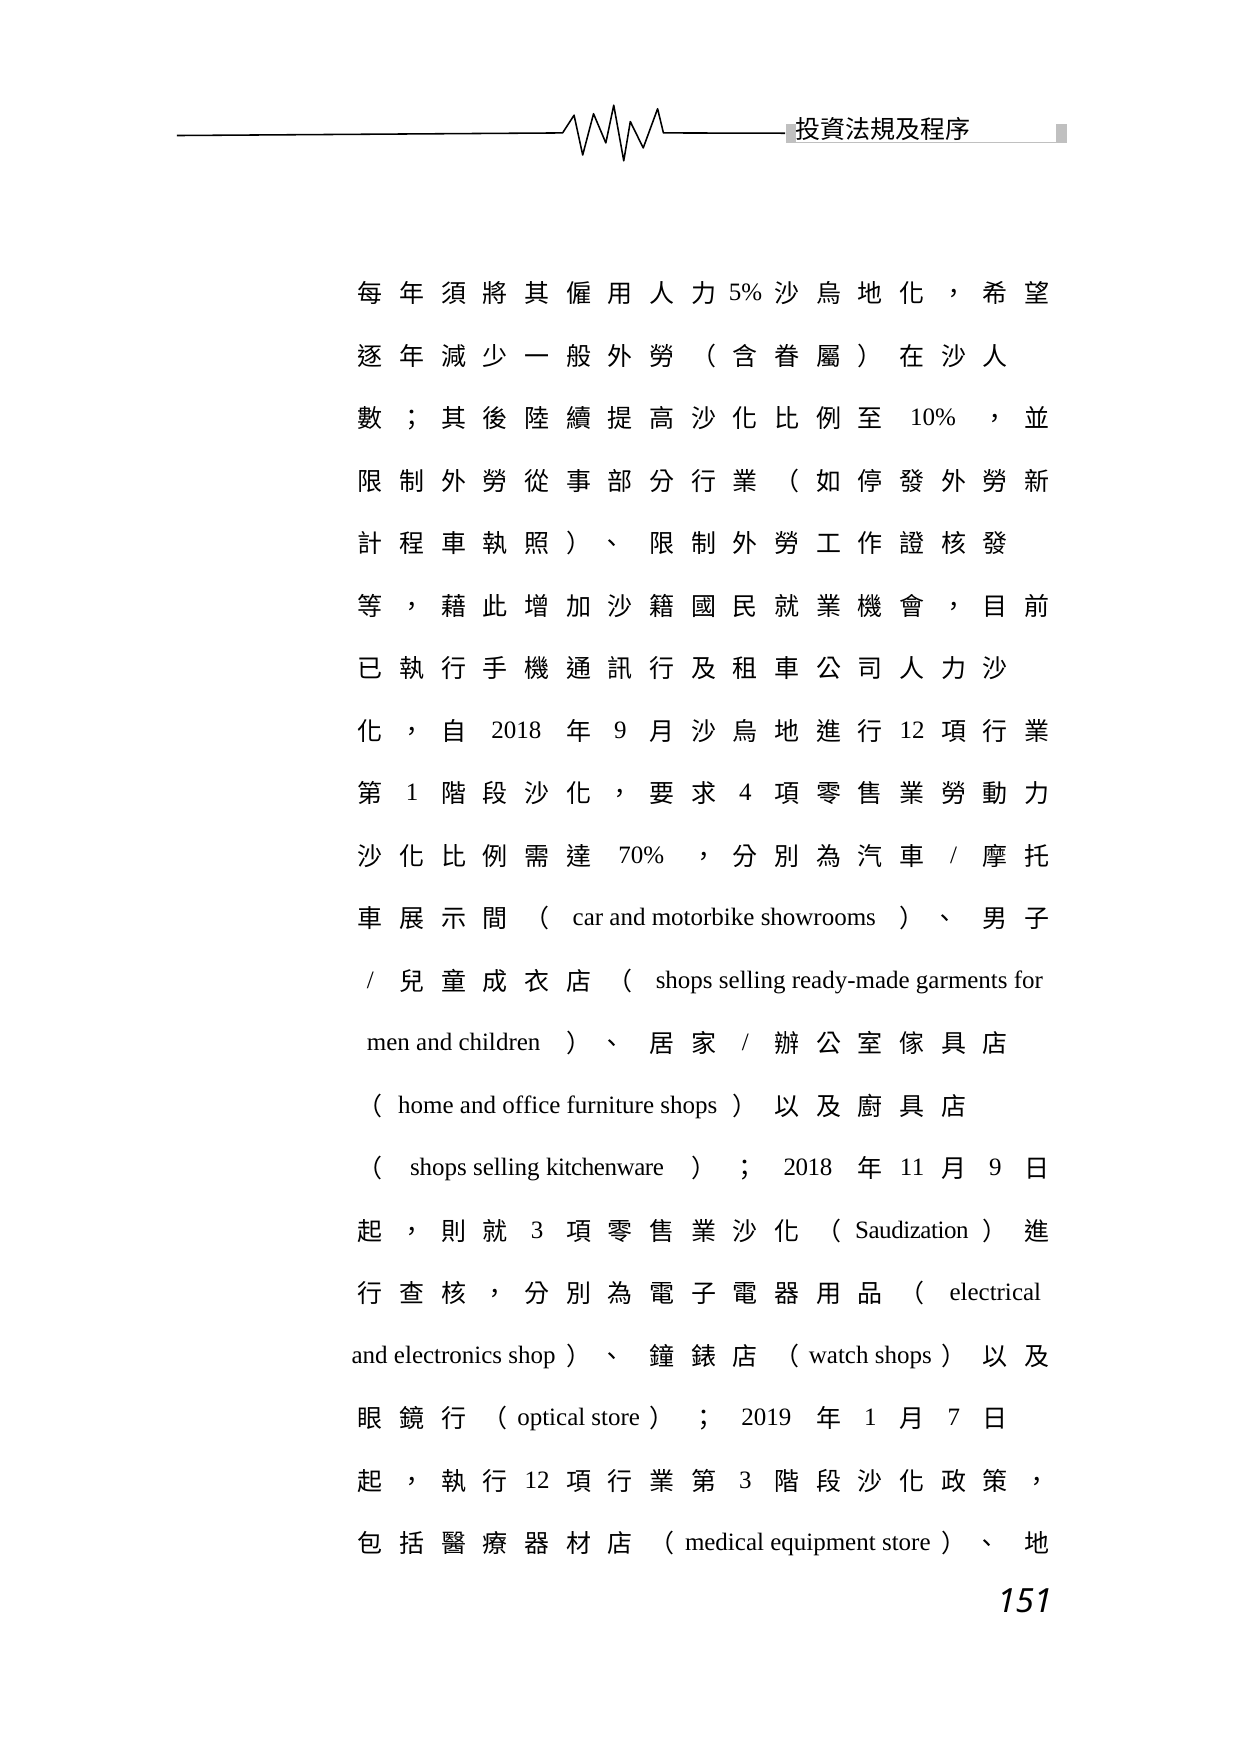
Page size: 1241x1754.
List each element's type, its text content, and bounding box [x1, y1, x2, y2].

text 每年須將其僱用人力5%沙烏地化，希望逐年減少一般外勞（含眷屬）在沙人數；其後陸續提高沙化比例至10%，並限制外勞從事部分行業（如停發外勞新計程車執照）、限制外勞工作證核發等，藉此增加沙籍國民就業機會，目前已執行手機通訊行及租車公司人力沙化，自2018年9月沙烏地進行12項行業第1階段沙化，要求4項零售業勞動力沙化比例需達70%，分別為汽車/摩托車展示間（car and motorbike showrooms）、男子/兒童成衣店（shops selling ready-made garments for men and children）、居家/辦公室傢具店（home and office furniture shops）以及廚具店（shops selling kitchenware）；2018年11月9日起，則就3項零售業沙化（Saudization）進行查核，分別為電子電器用品（electrical and electronics shop）、鐘錶店（watch shops）以及眼鏡行（optical store）；2019年1月7日起，執行12項行業第3階段沙化政策，包括醫療器材店（medical equipment store）、地 [281, 250, 1058, 1563]
